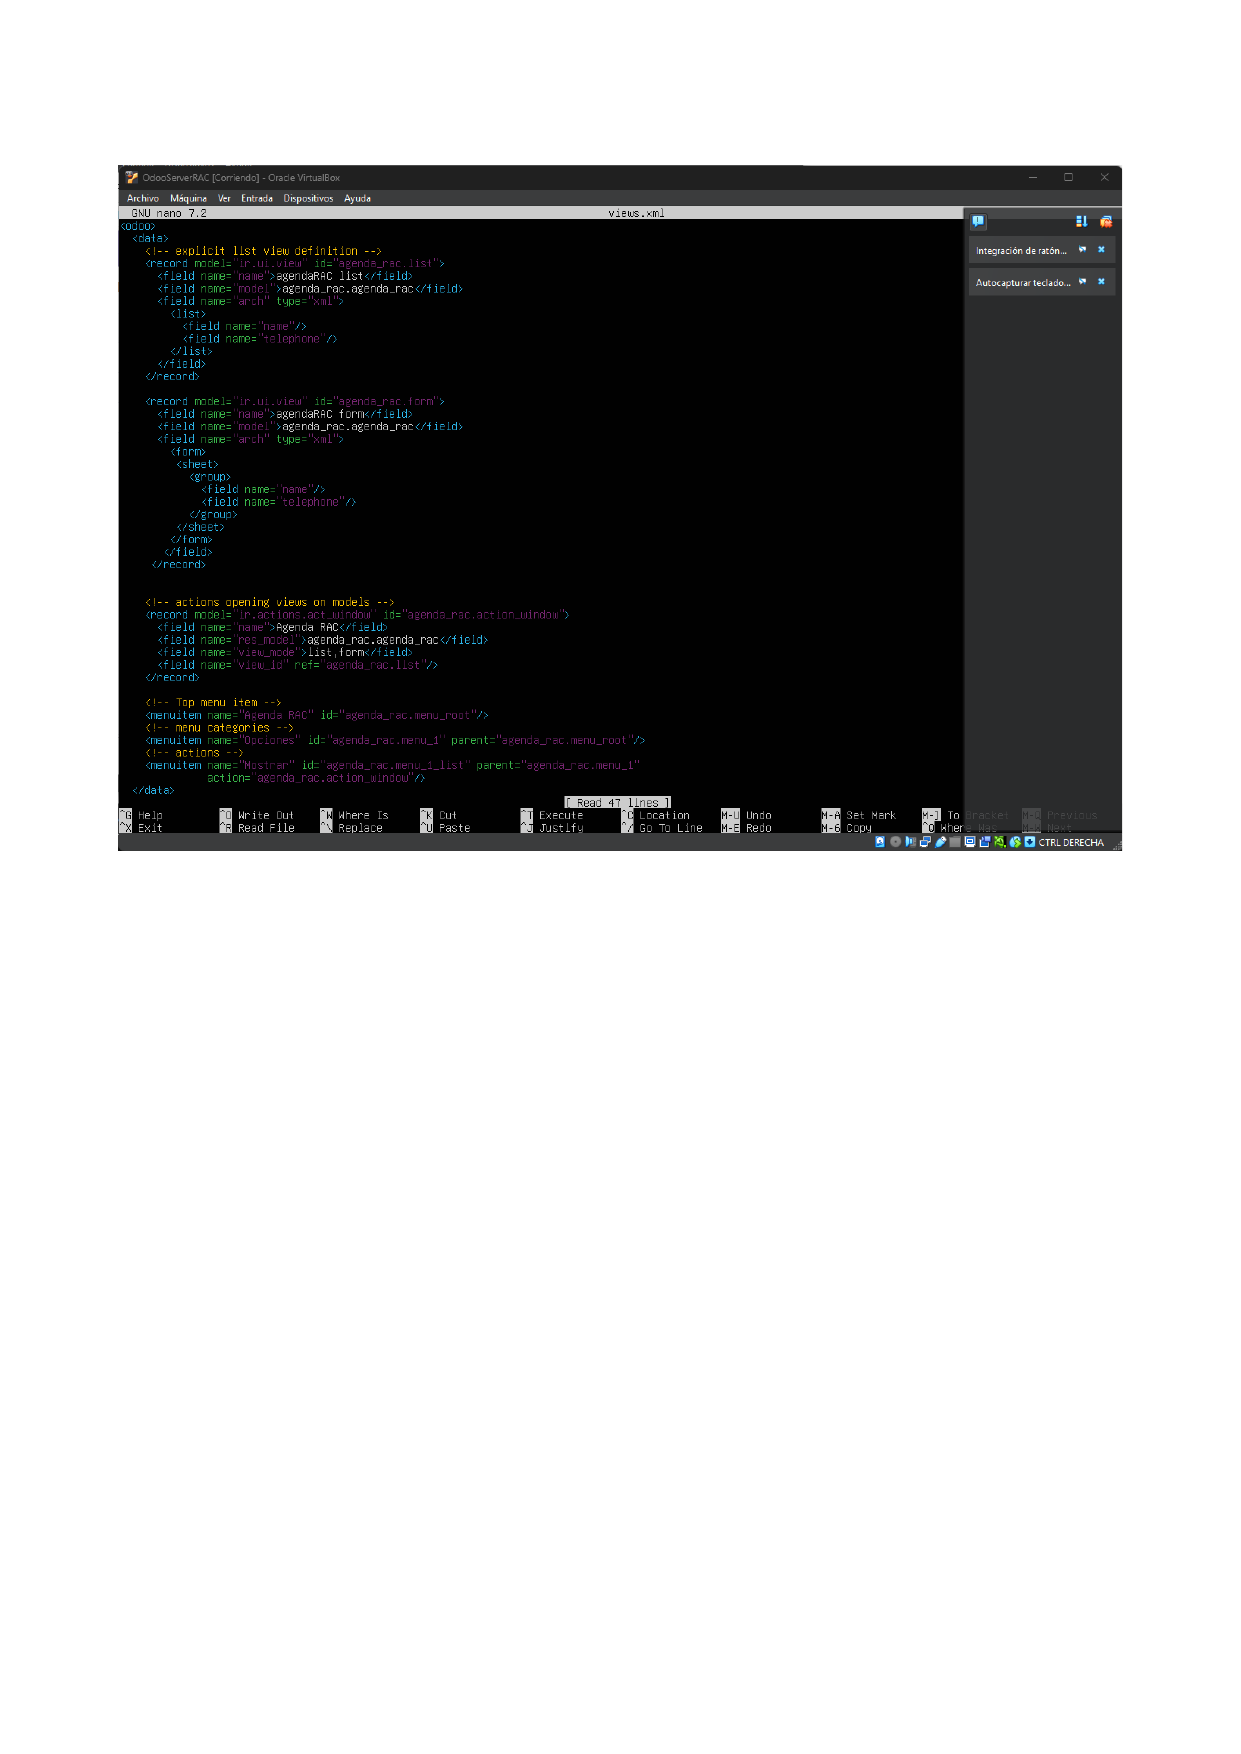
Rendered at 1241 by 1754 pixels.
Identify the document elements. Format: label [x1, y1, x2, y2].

picture [118, 165, 1123, 851]
